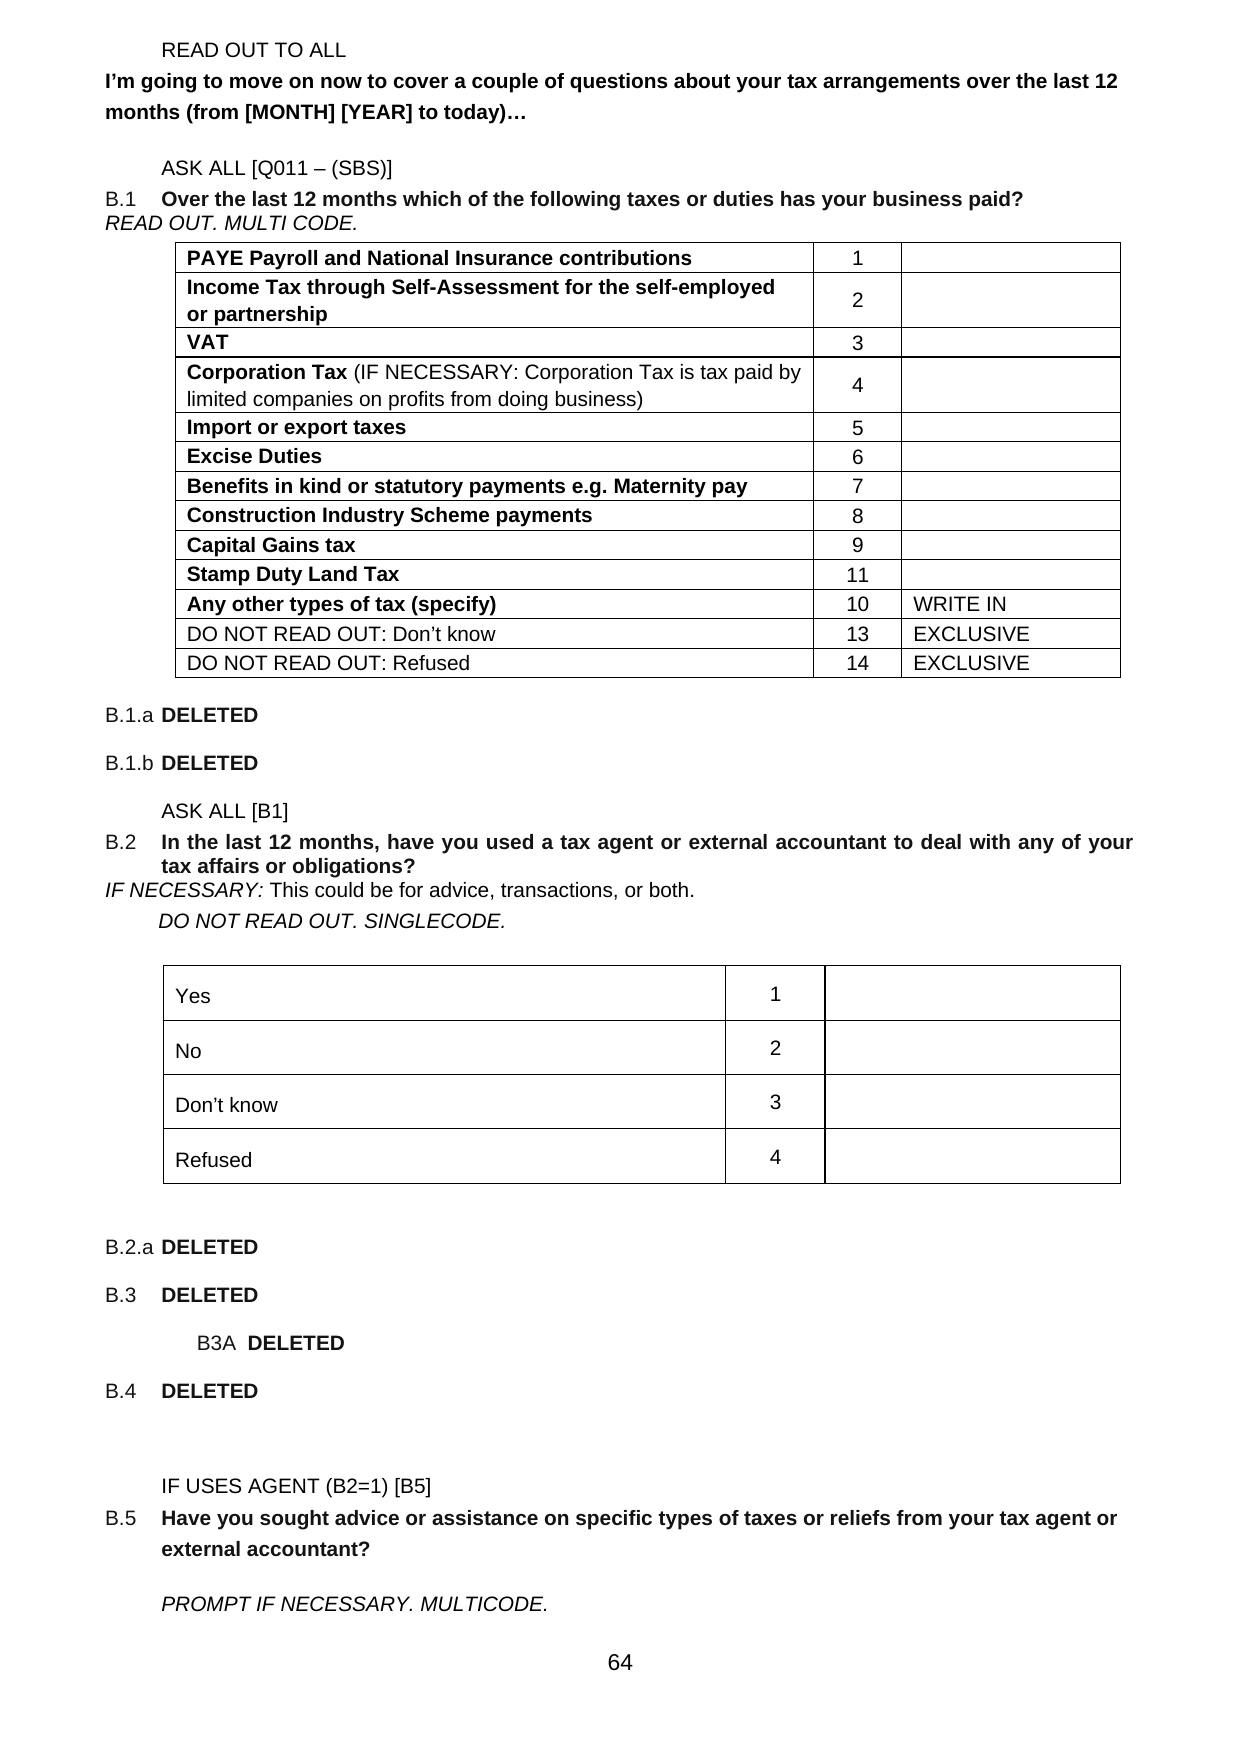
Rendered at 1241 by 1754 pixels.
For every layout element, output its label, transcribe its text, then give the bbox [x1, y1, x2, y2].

table_cell VAT [176, 328, 813, 356]
list DELETED [105, 751, 1135, 799]
table_header 1 [726, 966, 824, 1019]
subtitle if uses agent (b2=1) [B5] [161, 1474, 1135, 1505]
table_cell Capital Gains tax [176, 531, 813, 559]
table_cell [902, 501, 1120, 529]
list DELETED [105, 1283, 1135, 1307]
subtitle read out. MULTI CODE. [105, 211, 1135, 242]
table_cell Benefits in kind or statutory payments e.g. Maternity pay [176, 472, 813, 500]
table_cell Corporation Tax (IF NECESSARY: Corporation Tax is tax paid by limited companies on profits from doing business) [176, 358, 813, 412]
table_cell No [164, 1021, 725, 1074]
table_cell [902, 531, 1120, 559]
table_cell 9 [814, 531, 901, 559]
table_cell Don’t know [164, 1075, 725, 1128]
table_cell 3 [814, 328, 901, 356]
table_cell [826, 1075, 1120, 1128]
table_header [902, 243, 1120, 272]
table_cell 2 [814, 273, 901, 327]
subtitle DO NOT READ OUT. SINGLECODE. [158, 909, 1135, 940]
table_cell Excise Duties [176, 442, 813, 471]
table_header Yes [164, 966, 725, 1019]
table_cell [902, 328, 1120, 356]
table_header PAYE Payroll and National Insurance contributions [176, 243, 813, 272]
table_cell Income Tax through Self-Assessment for the self-employed or partnership [176, 273, 813, 327]
list Have you sought advice or assistance on specific types of taxes or reliefs from your tax agent or external accountant? PROMPT IF NECESSARY. MULTICODE. [105, 1505, 1135, 1623]
table_cell 6 [814, 442, 901, 471]
table_cell 4 [814, 358, 901, 412]
table_cell Construction Industry Scheme payments [176, 501, 813, 529]
table_cell 10 [814, 590, 901, 618]
table_cell DO NOT READ OUT: Don’t know [176, 619, 813, 647]
table_cell 13 [814, 619, 901, 647]
table_cell EXCLUSIVE [902, 619, 1120, 647]
subtitle B3A deleted [105, 1331, 1135, 1354]
table_cell DO NOT READ OUT: Refused [176, 649, 813, 677]
table_cell 11 [814, 560, 901, 588]
table_cell Refused [164, 1129, 725, 1183]
table_cell Any other types of tax (specify) [176, 590, 813, 618]
table_cell 8 [814, 501, 901, 529]
table_cell [902, 273, 1120, 327]
subtitle IF NECESSARY: This could be for advice, transactions, or both. [105, 878, 1135, 909]
list DELETED [105, 1235, 1135, 1259]
list DELETED [105, 703, 1135, 727]
table_header [826, 966, 1120, 1019]
subtitle ASK ALL [B1] [161, 799, 1135, 830]
subtitle ASK ALL [q011 – (SBS)] [161, 156, 1135, 187]
table_cell 4 [726, 1129, 824, 1183]
table_cell Import or export taxes [176, 413, 813, 441]
table_cell 3 [726, 1075, 824, 1128]
table_cell [902, 560, 1120, 588]
table_cell [826, 1129, 1120, 1183]
list DELETED [105, 1378, 1135, 1402]
table_cell 7 [814, 472, 901, 500]
table_cell 14 [814, 649, 901, 677]
list Over the last 12 months which of the following taxes or duties has your business paid? [105, 187, 1135, 211]
table_cell 5 [814, 413, 901, 441]
table_cell [826, 1021, 1120, 1074]
table_header 1 [814, 243, 901, 272]
list In the last 12 months, have you used a tax agent or external accountant to deal with any of your tax affairs or obligations? [105, 830, 1135, 878]
table_cell [902, 413, 1120, 441]
table_cell EXCLUSIVE [902, 649, 1120, 677]
table_cell 2 [726, 1021, 824, 1074]
subtitle I’m going to move on now to cover a couple of questions about your tax arrangements over the last 12 months (from [MONTH] [YEAR] to today)… [105, 69, 1135, 131]
table_cell [902, 442, 1120, 471]
table_cell Stamp Duty Land Tax [176, 560, 813, 588]
table_cell [902, 472, 1120, 500]
table_cell WRITE IN [902, 590, 1120, 618]
table_cell [902, 358, 1120, 412]
subtitle read out to all [161, 37, 1135, 69]
